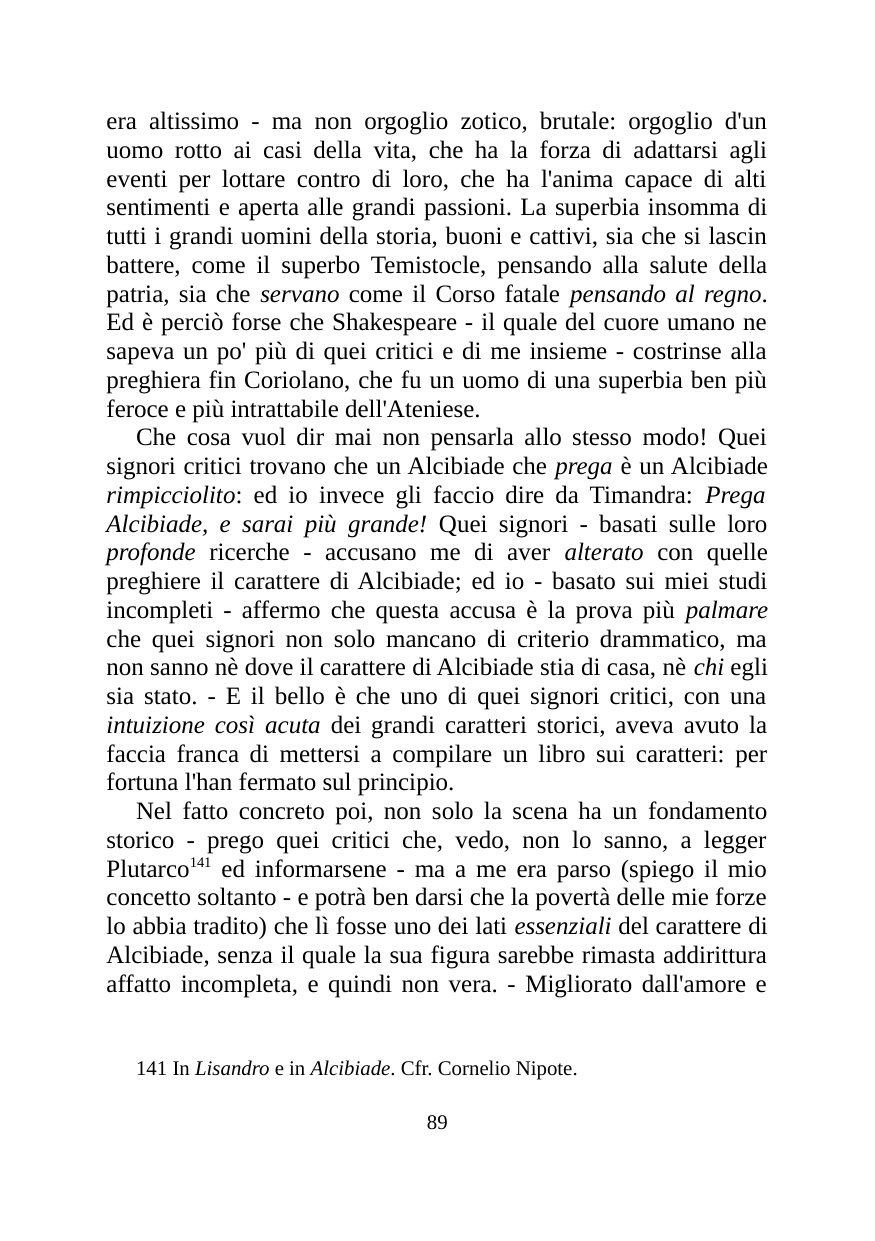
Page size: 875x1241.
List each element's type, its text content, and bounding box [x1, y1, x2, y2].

text Nel fatto concreto poi, non solo la scena ha un fondamento storico - prego quei critici che, vedo, non lo sanno, a legger Plutarco ed informarsene - ma a me era parso (spiego il mio concetto soltanto - e potrà ben darsi che la povertà delle mie forze lo abbia tradito) che lì fosse uno dei lati essenziali del carattere di Alcibiade, senza il quale la sua figura sarebbe rimasta addirittura affatto incompleta, e quindi non vera. - Migliorato dall'amore e [106, 796, 768, 997]
text Che cosa vuol dir mai non pensarla allo stesso modo! Quei signori critici trovano che un Alcibiade che prega è un Alcibiade rimpicciolito: ed io invece gli faccio dire da Timandra: Prega Alcibiade, e sarai più grande! Quei signori - basati sulle loro profonde ricerche - accusano me di aver alterato con quelle preghiere il carattere di Alcibiade; ed io - basato sui miei studi incompleti - affermo che questa accusa è la prova più palmare che quei signori non solo mancano di criterio drammatico, ma non sanno nè dove il carattere di Alcibiade stia di casa, nè chi egli sia stato. - E il bello è che uno di quei signori critici, con una intuizione così acuta dei grandi caratteri storici, aveva avuto la faccia franca di mettersi a compilare un libro sui caratteri: per fortuna l'han fermato sul principio. [106, 422, 768, 796]
text era altissimo - ma non orgoglio zotico, brutale: orgoglio d'un uomo rotto ai casi della vita, che ha la forza di adattarsi agli eventi per lottare contro di loro, che ha l'anima capace di alti sentimenti e aperta alle grandi passioni. La superbia insomma di tutti i grandi uomini della storia, buoni e cattivi, sia che si lascin battere, come il superbo Temistocle, pensando alla salute della patria, sia che servano come il Corso fatale pensando al regno. Ed è perciò forse che Shakespeare - il quale del cuore umano ne sapeva un po' più di quei critici e di me insieme - costrinse alla preghiera fin Coriolano, che fu un uomo di una superbia ben più feroce e più intrattabile dell'Ateniese. [106, 106, 768, 422]
text In Lisandro e in Alcibiade. Cfr. Cornelio Nipote. [106, 1056, 768, 1080]
